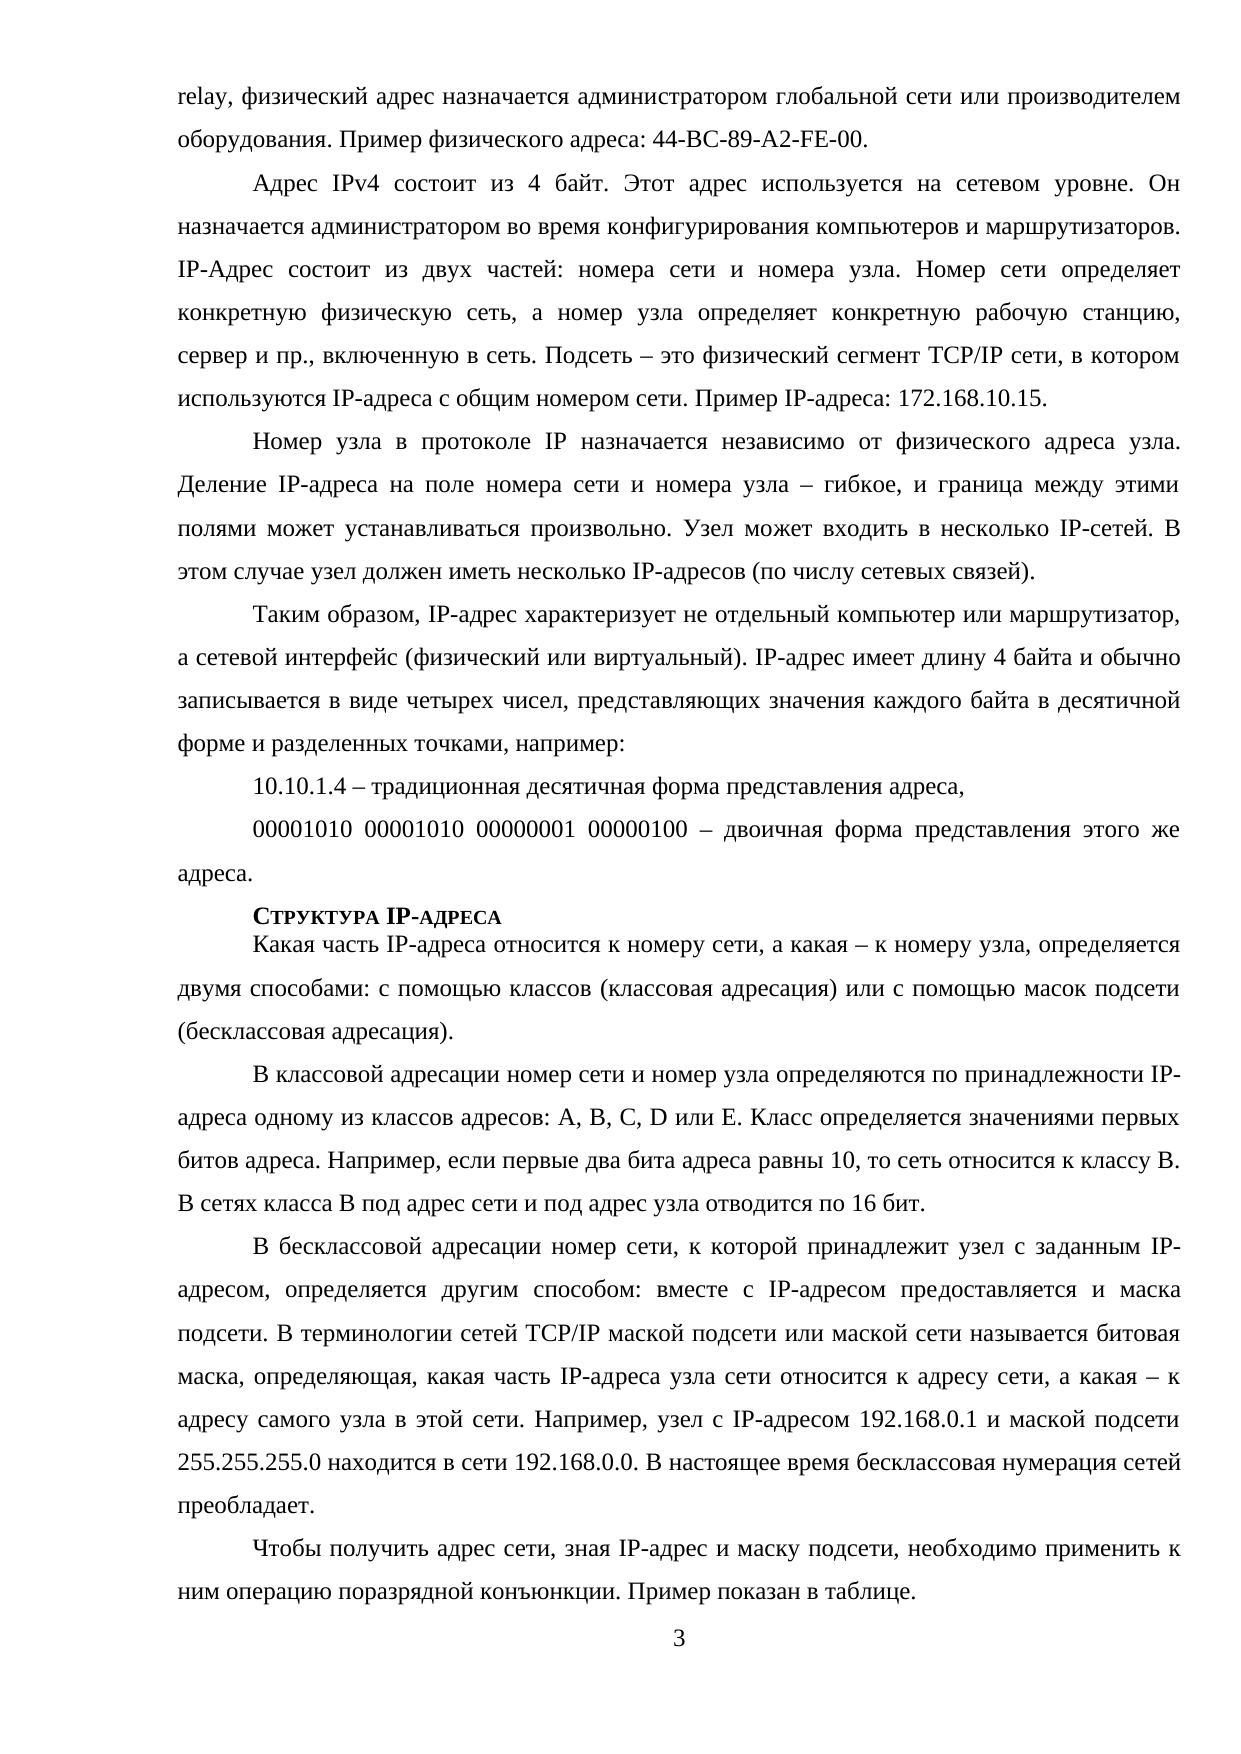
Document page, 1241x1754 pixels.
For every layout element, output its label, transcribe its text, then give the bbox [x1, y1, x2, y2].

text Номер узла в протоколе IP назначается независимо от физического ад­реса узла. Деление IP-адреса на поле номера сети и номера узла – гибкое, и граница между этими полями может устанавливаться произвольно. Узел мо­жет входить в несколько IP-сетей. В этом случае узел должен иметь не­сколько IP-адресов (по числу сетевых связей). [177, 426, 1181, 584]
text 10.10.1.4 – традиционная десятичная форма представления адреса, [177, 771, 1181, 800]
text relay, физический адрес назначается админи­стратором глобальной сети или производителем оборудования. Пример фи­зического адреса: 44-BC-89-A2-FE-00. [177, 81, 1181, 153]
text Адрес IPv4 состоит из 4 байт. Этот адрес используется на сетевом уровне. Он назначается администратором во время конфигурирования ком­пьютеров и маршрутизаторов. IP-Адрес состоит из двух частей: номера сети и номера узла. Номер сети определяет конкретную физическую сеть, а номер узла определяет конкретную рабочую станцию, сервер и пр., включенную в сеть. Подсеть – это физический сегмент TCP/IP сети, в котором использу­ются IP-адреса с общим номером сети. Пример IP-адреса: 172.168.10.15. [177, 168, 1181, 412]
subtitle Структура IP-адреса [177, 901, 1181, 929]
text Какая часть IP-адреса относится к номеру сети, а какая – к номеру узла, определяется двумя способами: с помощью классов (классовая адресация) или с помощью масок подсети (бесклассовая адресация). [177, 929, 1181, 1044]
text Чтобы получить адрес сети, зная IP-адрес и маску подсети, необходимо применить к ним операцию поразрядной конъюнкции. Пример показан в таб­лице. [177, 1533, 1181, 1605]
text В бесклассовой адресации номер сети, к которой принадлежит узел с за­данным IP-адресом, определяется другим способом: вместе с IP-адресом пре­доставляется и маска подсети. В терминологии сетей TCP/IP маской подсети или маской сети называется битовая маска, определяющая, какая часть IP-ад­реса узла сети относится к адресу сети, а какая – к адресу самого узла в этой сети. Например, узел с IP-адресом 192.168.0.1 и маской подсети 255.255.255.0 находится в сети 192.168.0.0. В настоящее время бесклассовая нумерация се­тей преобладает. [177, 1231, 1181, 1519]
text Таким образом, IP-адрес характеризует не отдельный компьютер или маршрутизатор, а сетевой интерфейс (физический или виртуальный). IP-ад­рес имеет длину 4 байта и обычно записывается в виде четырех чисел, пред­ставляющих значения каждого байта в десятичной форме и разделенных точ­ками, например: [177, 599, 1181, 757]
text 00001010 00001010 00000001 00000100 – двоичная форма представления этого же адреса. [177, 814, 1181, 886]
text В классовой адресации номер сети и номер узла определяются по при­надлежности IP-адреса одному из классов адресов: A, B, C, D или E. Класс определяется значениями первых битов адреса. Например, если первые два бита адреса равны 10, то сеть относится к классу В. В сетях класса В под ад­рес сети и под адрес узла отводится по 16 бит. [177, 1059, 1181, 1217]
